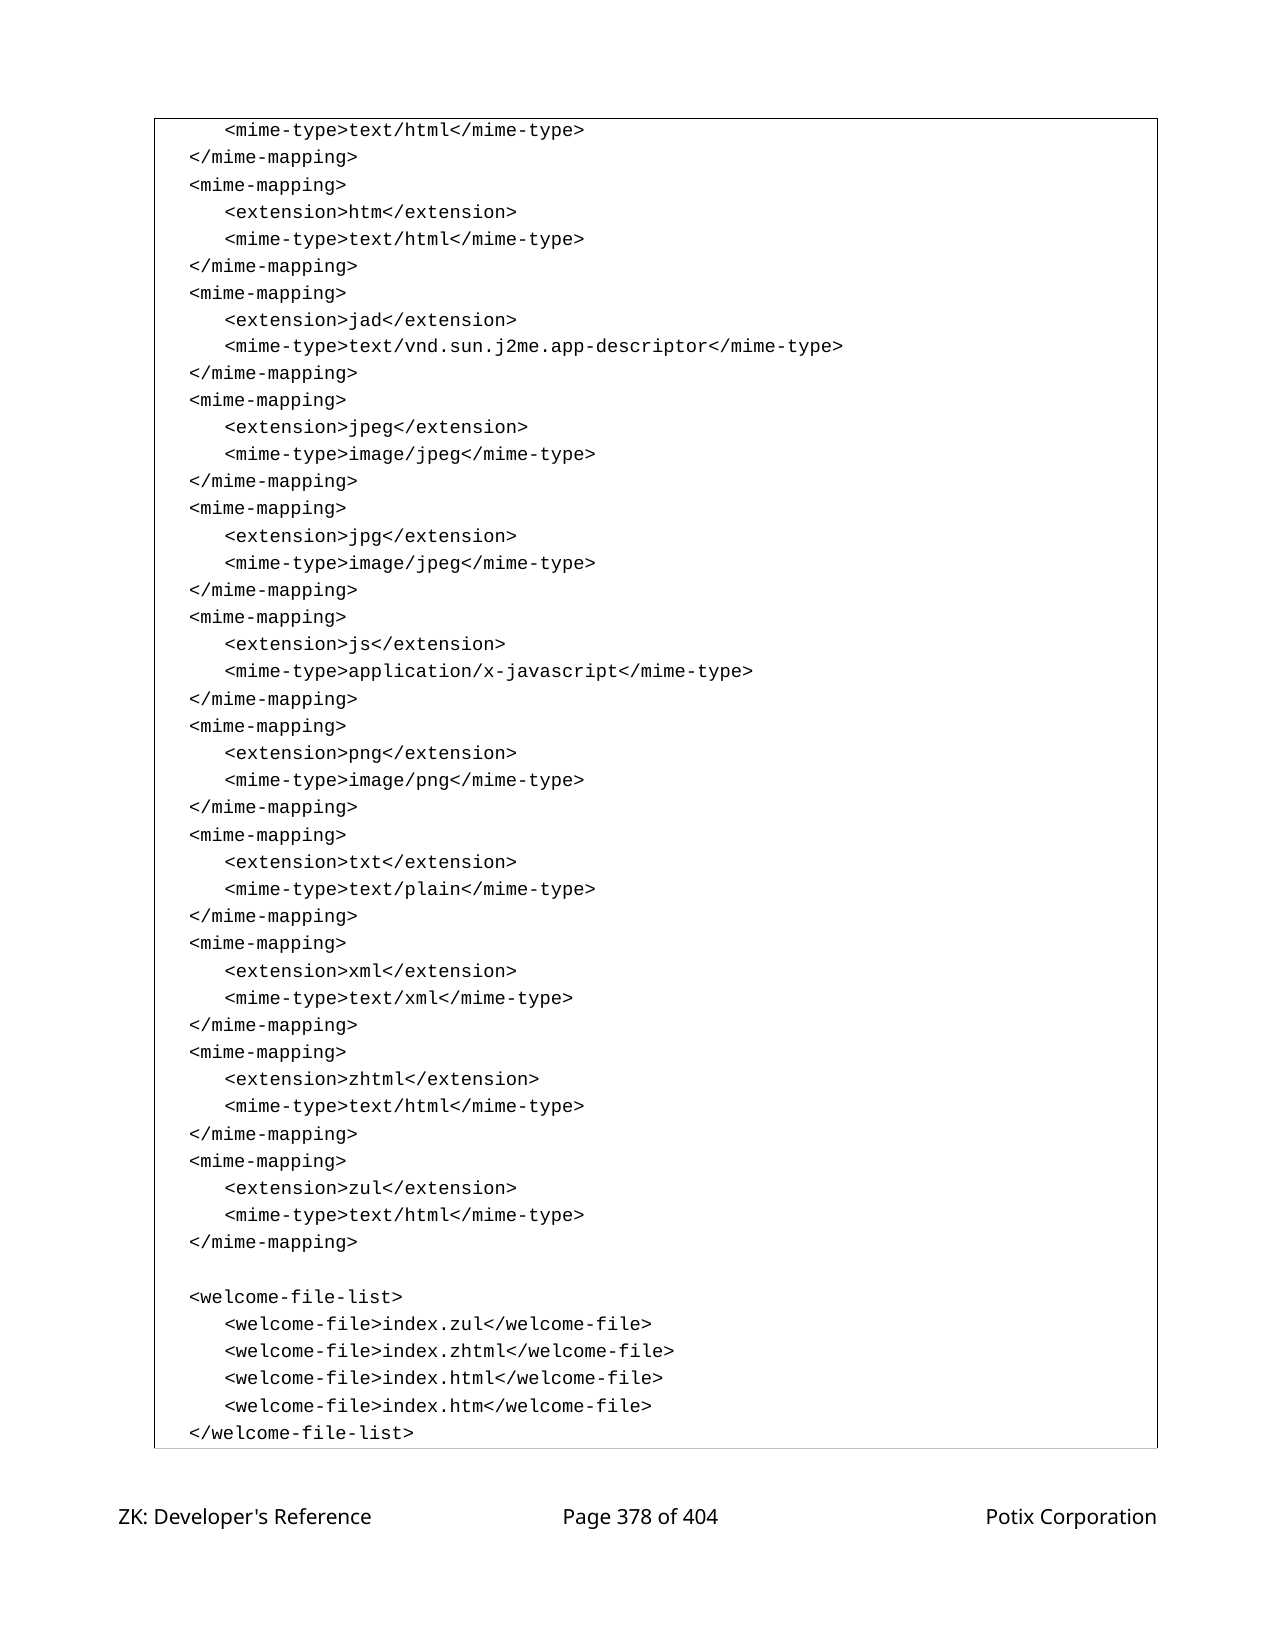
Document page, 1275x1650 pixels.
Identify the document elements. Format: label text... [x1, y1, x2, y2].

text </mime-mapping> [155, 904, 1157, 928]
text <extension>txt</extension> [155, 850, 1157, 874]
text <welcome-file>index.htm</welcome-file> [155, 1393, 1157, 1418]
text </mime-mapping> [155, 578, 1157, 602]
text </mime-mapping> [155, 1122, 1157, 1146]
text <mime-mapping> [155, 1149, 1157, 1173]
text <mime-type>text/plain</mime-type> [155, 877, 1157, 901]
text </mime-mapping> [155, 795, 1157, 819]
text <mime-mapping> [155, 605, 1157, 629]
text <mime-mapping> [155, 822, 1157, 847]
text <mime-type>text/html</mime-type> [155, 227, 1157, 251]
text <mime-type>application/x-javascript</mime-type> [155, 659, 1157, 684]
text <extension>zul</extension> [155, 1176, 1157, 1200]
text <extension>js</extension> [155, 632, 1157, 656]
text </mime-mapping> [155, 1230, 1157, 1254]
text <welcome-file>index.zhtml</welcome-file> [155, 1339, 1157, 1363]
text <extension>htm</extension> [155, 200, 1157, 224]
text <mime-mapping> [155, 496, 1157, 521]
text <mime-type>image/png</mime-type> [155, 768, 1157, 792]
text <welcome-file>index.html</welcome-file> [155, 1366, 1157, 1391]
text <mime-type>text/html</mime-type> [155, 1094, 1157, 1119]
text <mime-type>image/jpeg</mime-type> [155, 551, 1157, 575]
text <extension>xml</extension> [155, 958, 1157, 983]
text <extension>jpg</extension> [155, 523, 1157, 548]
text </mime-mapping> [155, 469, 1157, 493]
text </mime-mapping> [155, 687, 1157, 711]
text <mime-mapping> [155, 714, 1157, 738]
text <extension>zhtml</extension> [155, 1067, 1157, 1091]
text </mime-mapping> [155, 254, 1157, 278]
text <mime-type>text/html</mime-type> [155, 1203, 1157, 1227]
text <mime-mapping> [155, 931, 1157, 956]
text <welcome-file-list> [155, 1285, 1157, 1309]
text <extension>png</extension> [155, 741, 1157, 765]
text <welcome-file>index.zul</welcome-file> [155, 1312, 1157, 1336]
text <mime-mapping> <extension>jad</extension> <mime-type>text/vnd.sun.j2me.app-descriptor</mime-type> </mime-mapping> <mime-mapping> [155, 281, 1157, 412]
text <mime-type>image/jpeg</mime-type> [155, 442, 1157, 466]
text </welcome-file-list> [155, 1421, 1157, 1448]
text <mime-mapping> [155, 1040, 1157, 1064]
text <mime-mapping> [155, 172, 1157, 197]
text <extension>jpeg</extension> [155, 415, 1157, 439]
text <mime-type>text/xml</mime-type> [155, 986, 1157, 1010]
text </mime-mapping> [155, 145, 1157, 169]
text <mime-type>text/html</mime-type> [155, 119, 1157, 142]
text </mime-mapping> [155, 1013, 1157, 1037]
